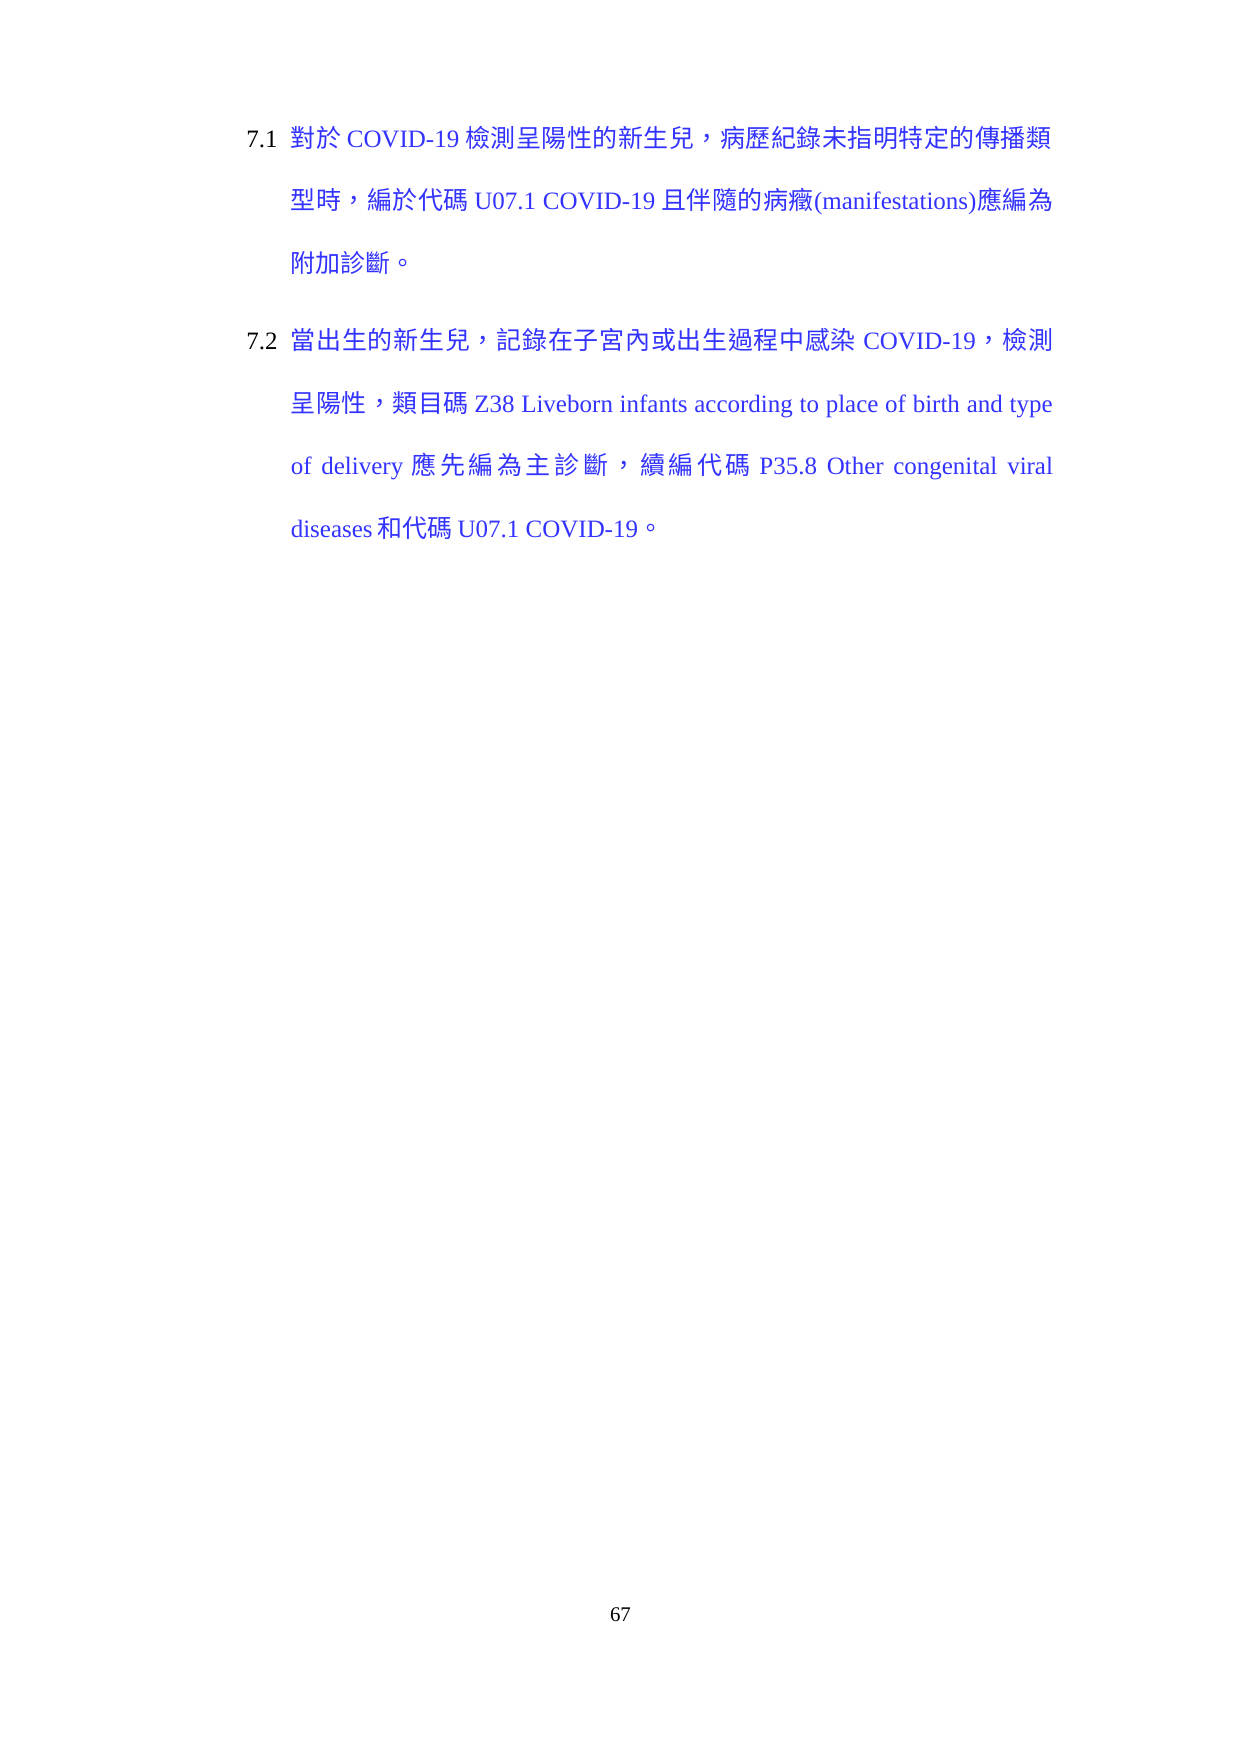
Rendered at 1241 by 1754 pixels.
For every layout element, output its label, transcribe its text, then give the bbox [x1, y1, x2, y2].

list 當出生的新生兒，記錄在子宮內或出生過程中感染COVID-19，檢測呈陽性，類目碼Z38 Liveborn infants according to place of birth and type of delivery應先編為主診斷，續編代碼P35.8 Other congenital viral diseases和代碼U07.1 COVID-19。 [246, 297, 1053, 547]
list 對於COVID-19檢測呈陽性的新生兒，病歷紀錄未指明特定的傳播類型時，編於代碼U07.1 COVID-19且伴隨的病癥(manifestations)應編為附加診斷。 [246, 94, 1053, 282]
